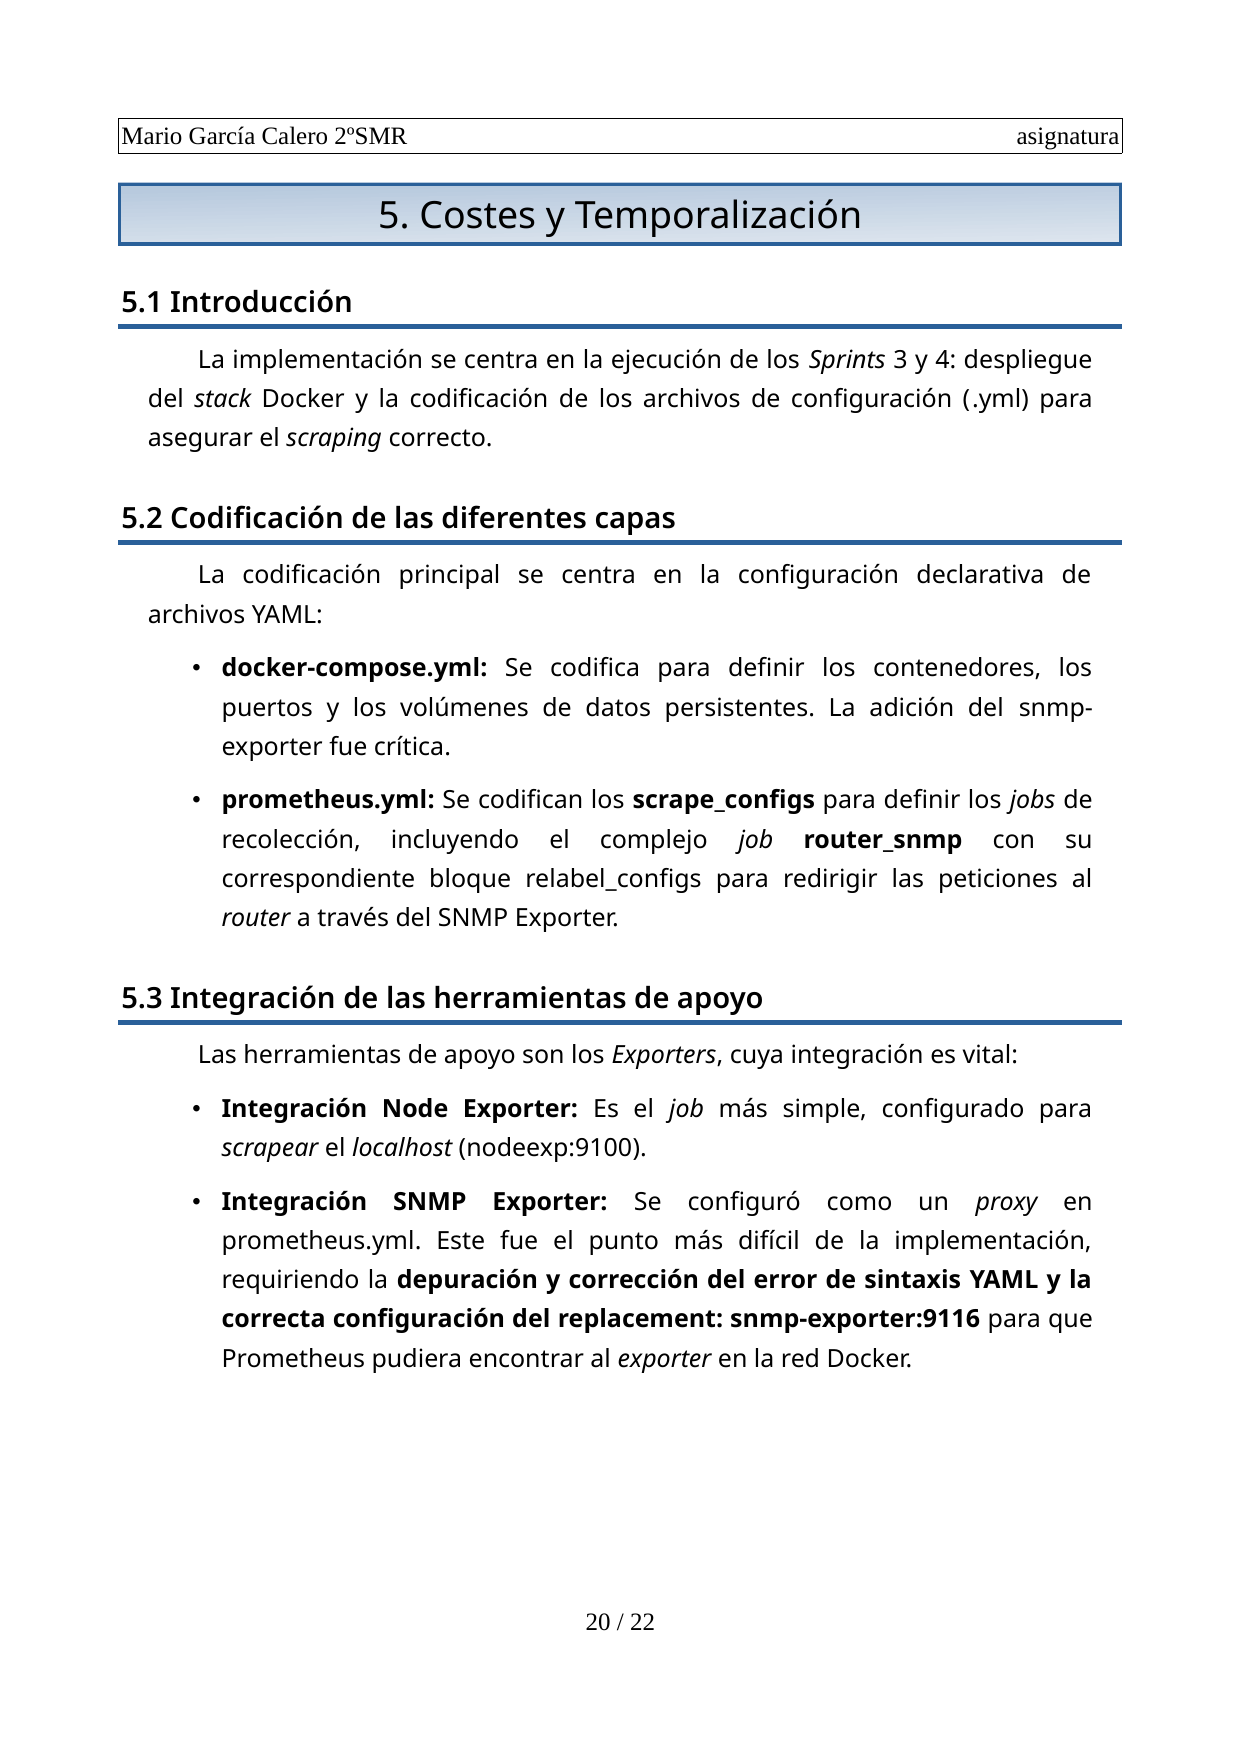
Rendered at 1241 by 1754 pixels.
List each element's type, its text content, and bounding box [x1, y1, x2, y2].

subtitle 5.2 Codificación de las diferentes capas [118, 494, 1122, 540]
text La implementación se centra en la ejecución de los Sprints 3 y 4: despliegue del stack Docker y la codificación de los archivos de configuración (.yml) para asegurar el scraping correcto. [148, 342, 1093, 454]
subtitle 5.3 Integración de las herramientas de apoyo [118, 974, 1122, 1020]
text Las herramientas de apoyo son los Exporters, cuya integración es vital: [148, 1037, 1093, 1071]
subtitle 5.1 Introducción [118, 279, 1122, 324]
list docker-compose.yml: Se codifica para definir los contenedores, los puertos y los volúmenes de datos persistentes. La adición del snmp-exporter fue crítica. [192, 650, 1093, 762]
subtitle 5. Costes y Temporalización [121, 186, 1119, 242]
list Integración Node Exporter: Es el job más simple, configurado para scrapear el localhost (nodeexp:9100). [192, 1091, 1093, 1164]
list prometheus.yml: Se codifican los scrape_configs para definir los jobs de recolección, incluyendo el complejo job router_snmp con su correspondiente bloque relabel_configs para redirigir las peticiones al router a través del SNMP Exporter. [192, 782, 1093, 934]
list Integración SNMP Exporter: Se configuró como un proxy en prometheus.yml. Este fue el punto más difícil de la implementación, requiriendo la depuración y corrección del error de sintaxis YAML y la correcta configuración del replacement: snmp-exporter:9116 para que Prometheus pudiera encontrar al exporter en la red Docker. [192, 1184, 1093, 1374]
text La codificación principal se centra en la configuración declarativa de archivos YAML: [148, 557, 1093, 630]
